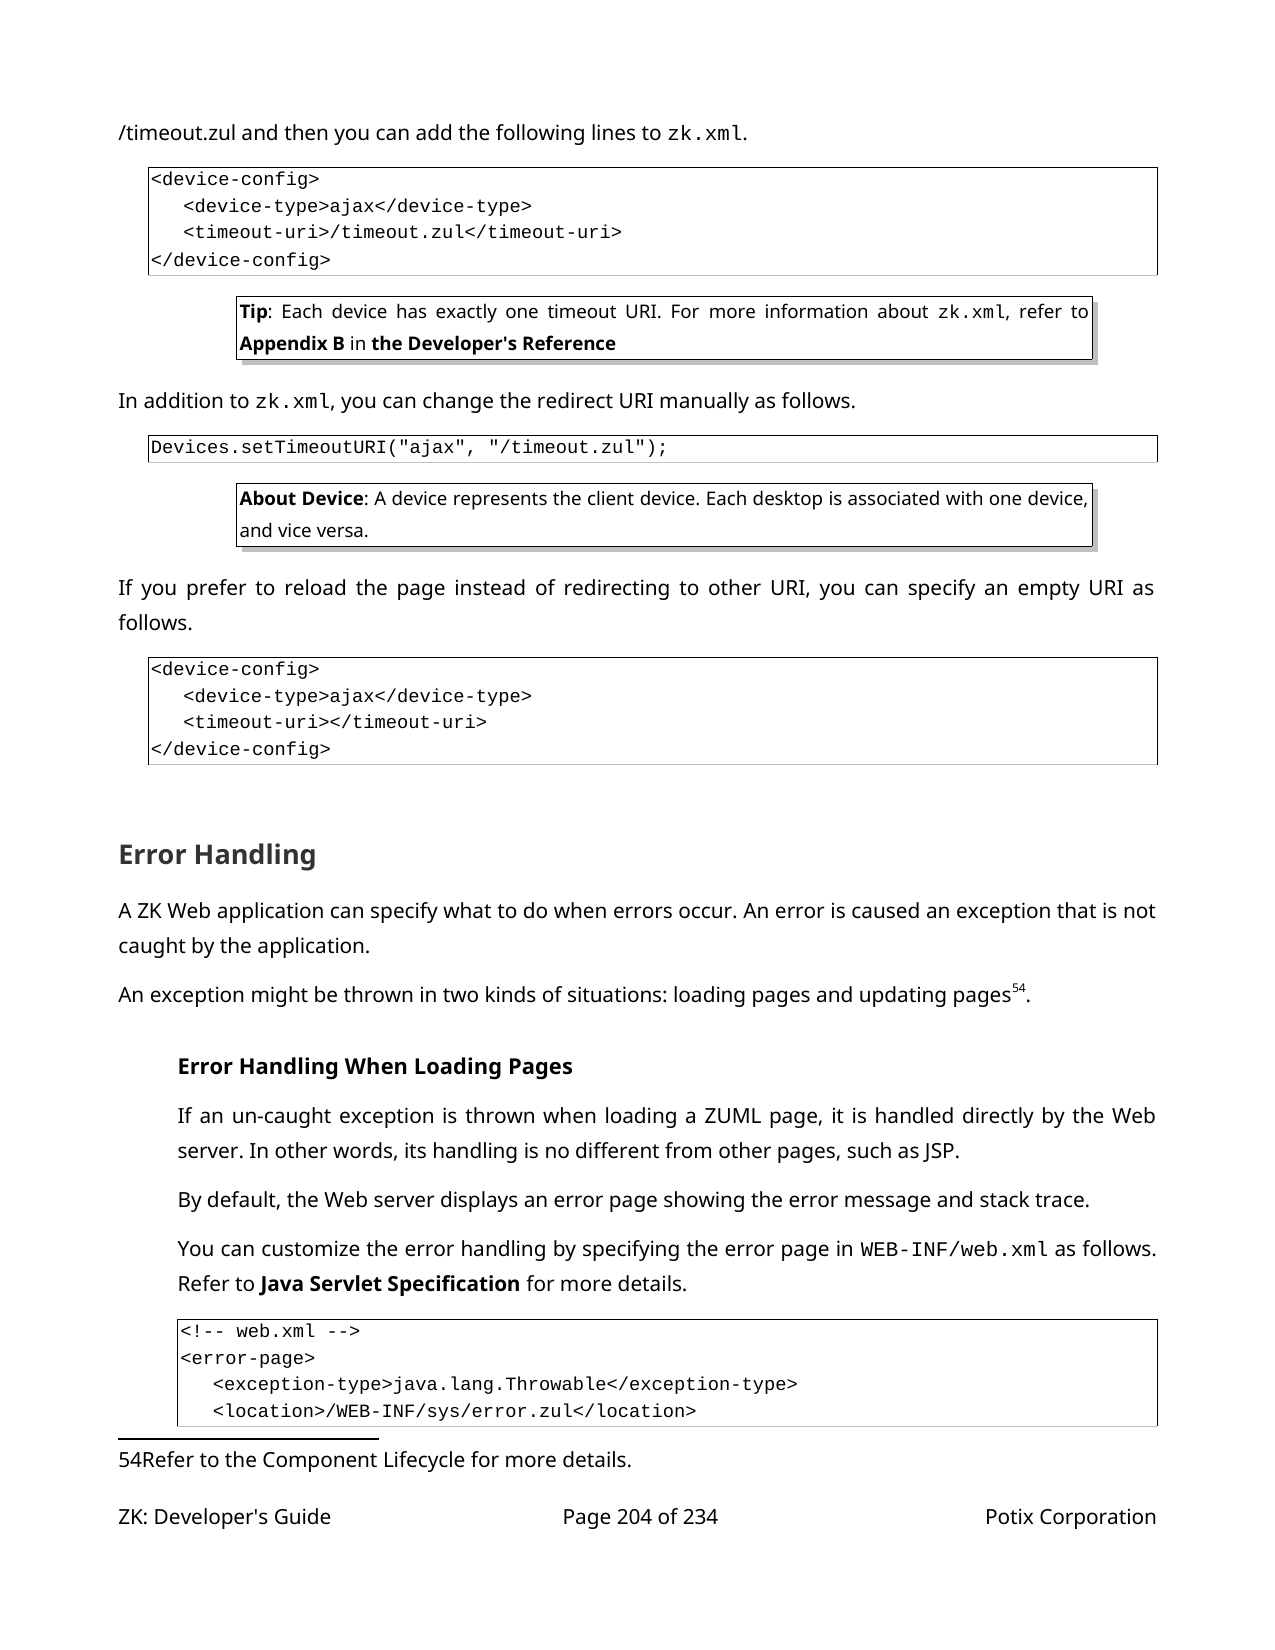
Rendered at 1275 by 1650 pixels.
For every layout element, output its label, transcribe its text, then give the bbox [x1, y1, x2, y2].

text <!-- web.xml --> [178, 1320, 1157, 1343]
subtitle Error Handling [118, 835, 1157, 872]
subtitle Error Handling When Loading Pages [177, 1051, 1157, 1081]
text About Device: A device represents the client device. Each desktop is associated with one device, and vice versa. [237, 484, 1092, 546]
text Refer to the Component Lifecycle for more details. [118, 1445, 1157, 1473]
text You can customize the error handling by specifying the error page in WEB-INF/web.xml as follows. Refer to Java Servlet Specification for more details. [177, 1234, 1157, 1298]
text A ZK Web application can specify what to do when errors occur. An error is caused an exception that is not caught by the application. [118, 896, 1157, 959]
text /timeout.zul and then you can add the following lines to zk.xml. [118, 118, 1157, 147]
text Tip: Each device has exactly one timeout URI. For more information about zk.xml, refer to Appendix B in the Developer's Reference [237, 297, 1092, 359]
text </device-config> [149, 248, 1157, 275]
text An exception might be thrown in two kinds of situations: loading pages and updating pages. [118, 980, 1157, 1008]
text <device-config> <device-type>ajax</device-type> <timeout-uri></timeout-uri> [149, 658, 1157, 734]
text <device-config> <device-type>ajax</device-type> <timeout-uri>/timeout.zul</timeout-uri> [149, 168, 1157, 245]
text Devices.setTimeoutURI("ajax", "/timeout.zul"); [149, 436, 1157, 462]
text <error-page> <exception-type>java.lang.Throwable</exception-type> <location>/WEB-INF/sys/error.zul</location> [178, 1346, 1157, 1426]
text By default, the Web server displays an error page showing the error message and stack trace. [177, 1185, 1157, 1213]
text If you prefer to reload the page instead of redirecting to other URI, you can specify an empty URI as follows. [118, 573, 1157, 636]
text </device-config> [149, 737, 1157, 764]
text In addition to zk.xml, you can change the redirect URI manually as follows. [118, 386, 1157, 414]
text If an un-caught exception is thrown when loading a ZUML page, it is handled directly by the Web server. In other words, its handling is no different from other pages, such as JSP. [177, 1101, 1157, 1164]
